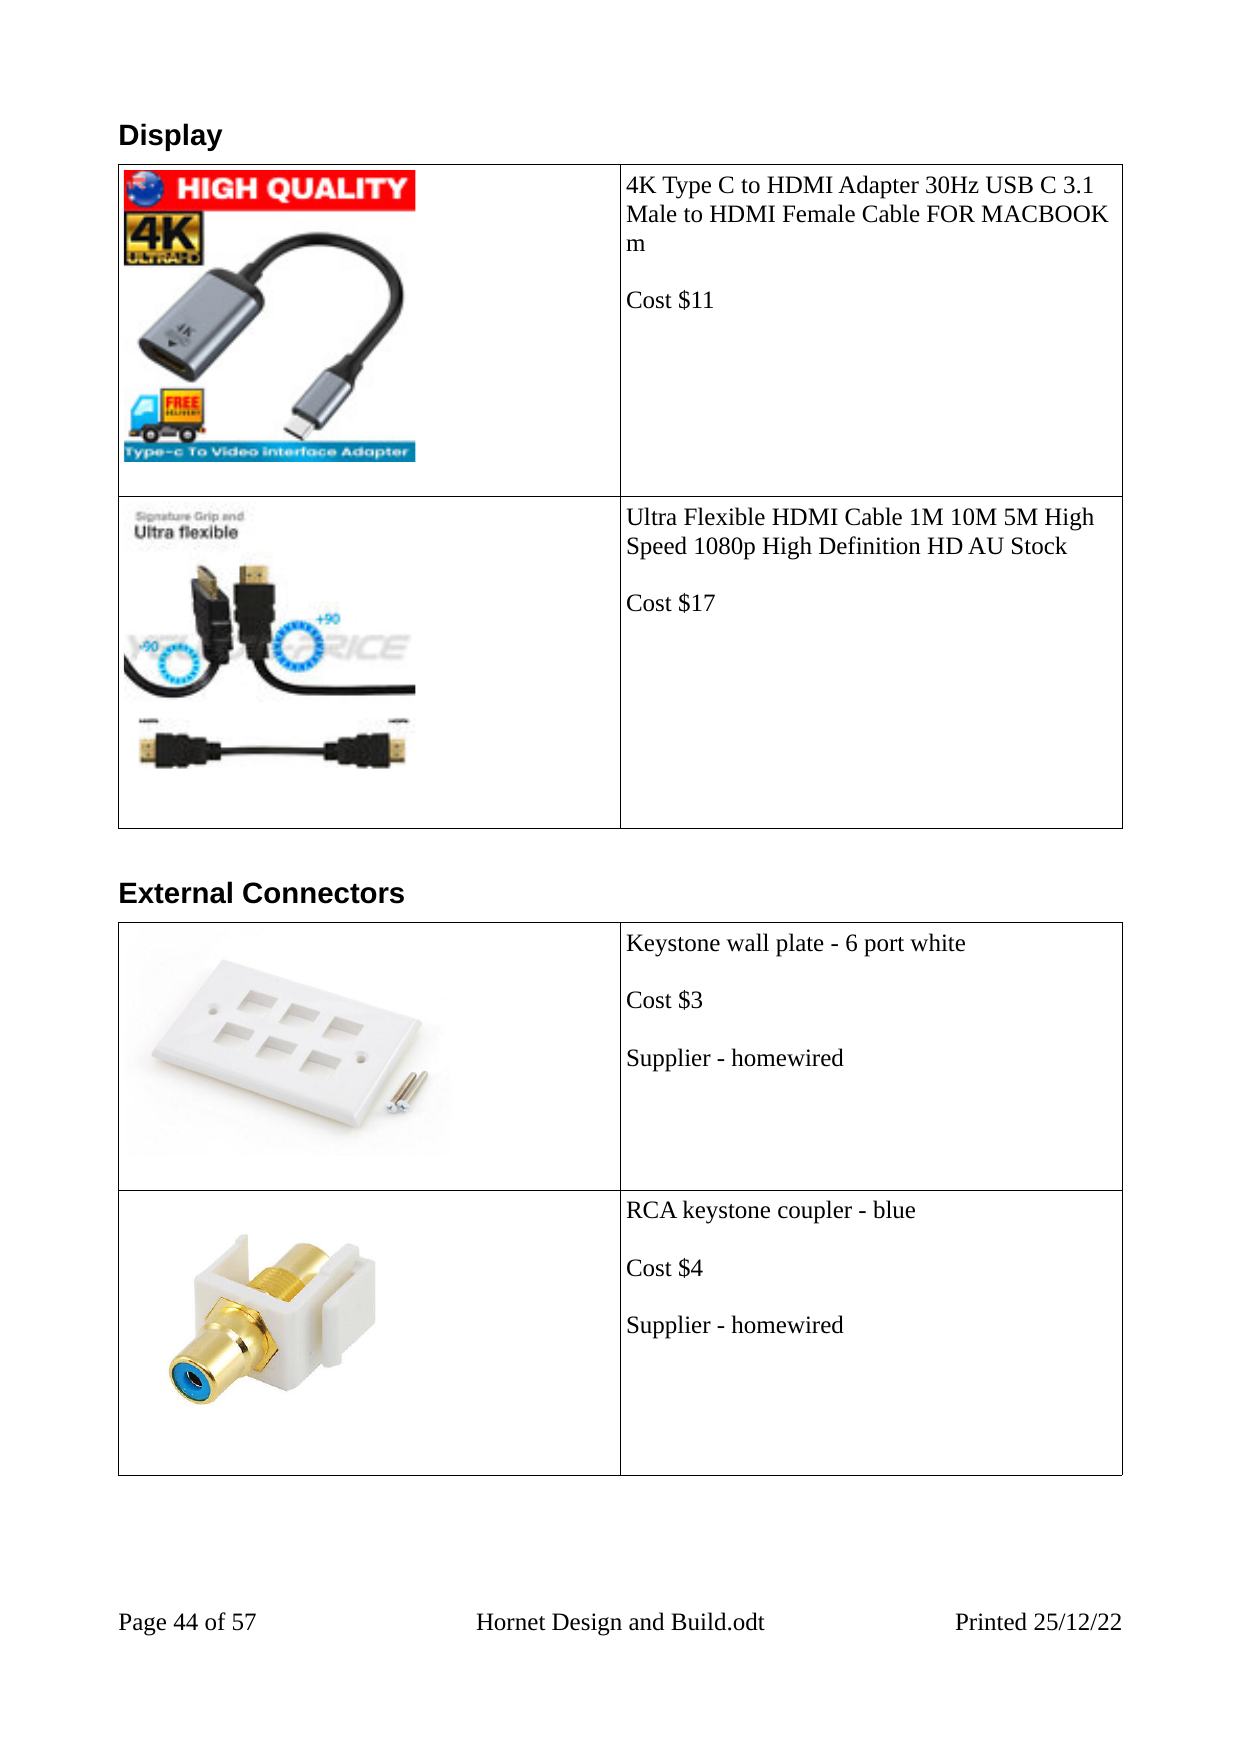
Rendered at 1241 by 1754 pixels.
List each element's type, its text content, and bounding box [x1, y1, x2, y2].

table_header [119, 923, 620, 1190]
picture [123, 928, 453, 1156]
table_header [119, 165, 620, 496]
table_header Keystone wall plate - 6 port white Cost $3 Supplier - homewired [621, 923, 1122, 1190]
picture [263, 447, 337, 457]
table_header 4K Type C to HDMI Adapter 30Hz USB C 3.1 Male to HDMI Female Cable FOR MACBOOK m Cost $11 [621, 165, 1122, 496]
picture [211, 447, 258, 457]
picture [188, 447, 208, 457]
picture [123, 502, 416, 794]
table_cell [119, 1191, 620, 1474]
picture [123, 1195, 423, 1441]
table_cell [119, 497, 620, 828]
picture [341, 447, 408, 459]
table_cell RCA keystone coupler - blue Cost $4 Supplier - homewired [621, 1191, 1122, 1474]
table_cell Ultra Flexible HDMI Cable 1M 10M 5M High Speed 1080p High Definition HD AU Stock Cost $17 [621, 497, 1122, 828]
subtitle External Connectors [118, 876, 1122, 910]
picture [123, 170, 416, 462]
subtitle Display [118, 118, 1122, 152]
